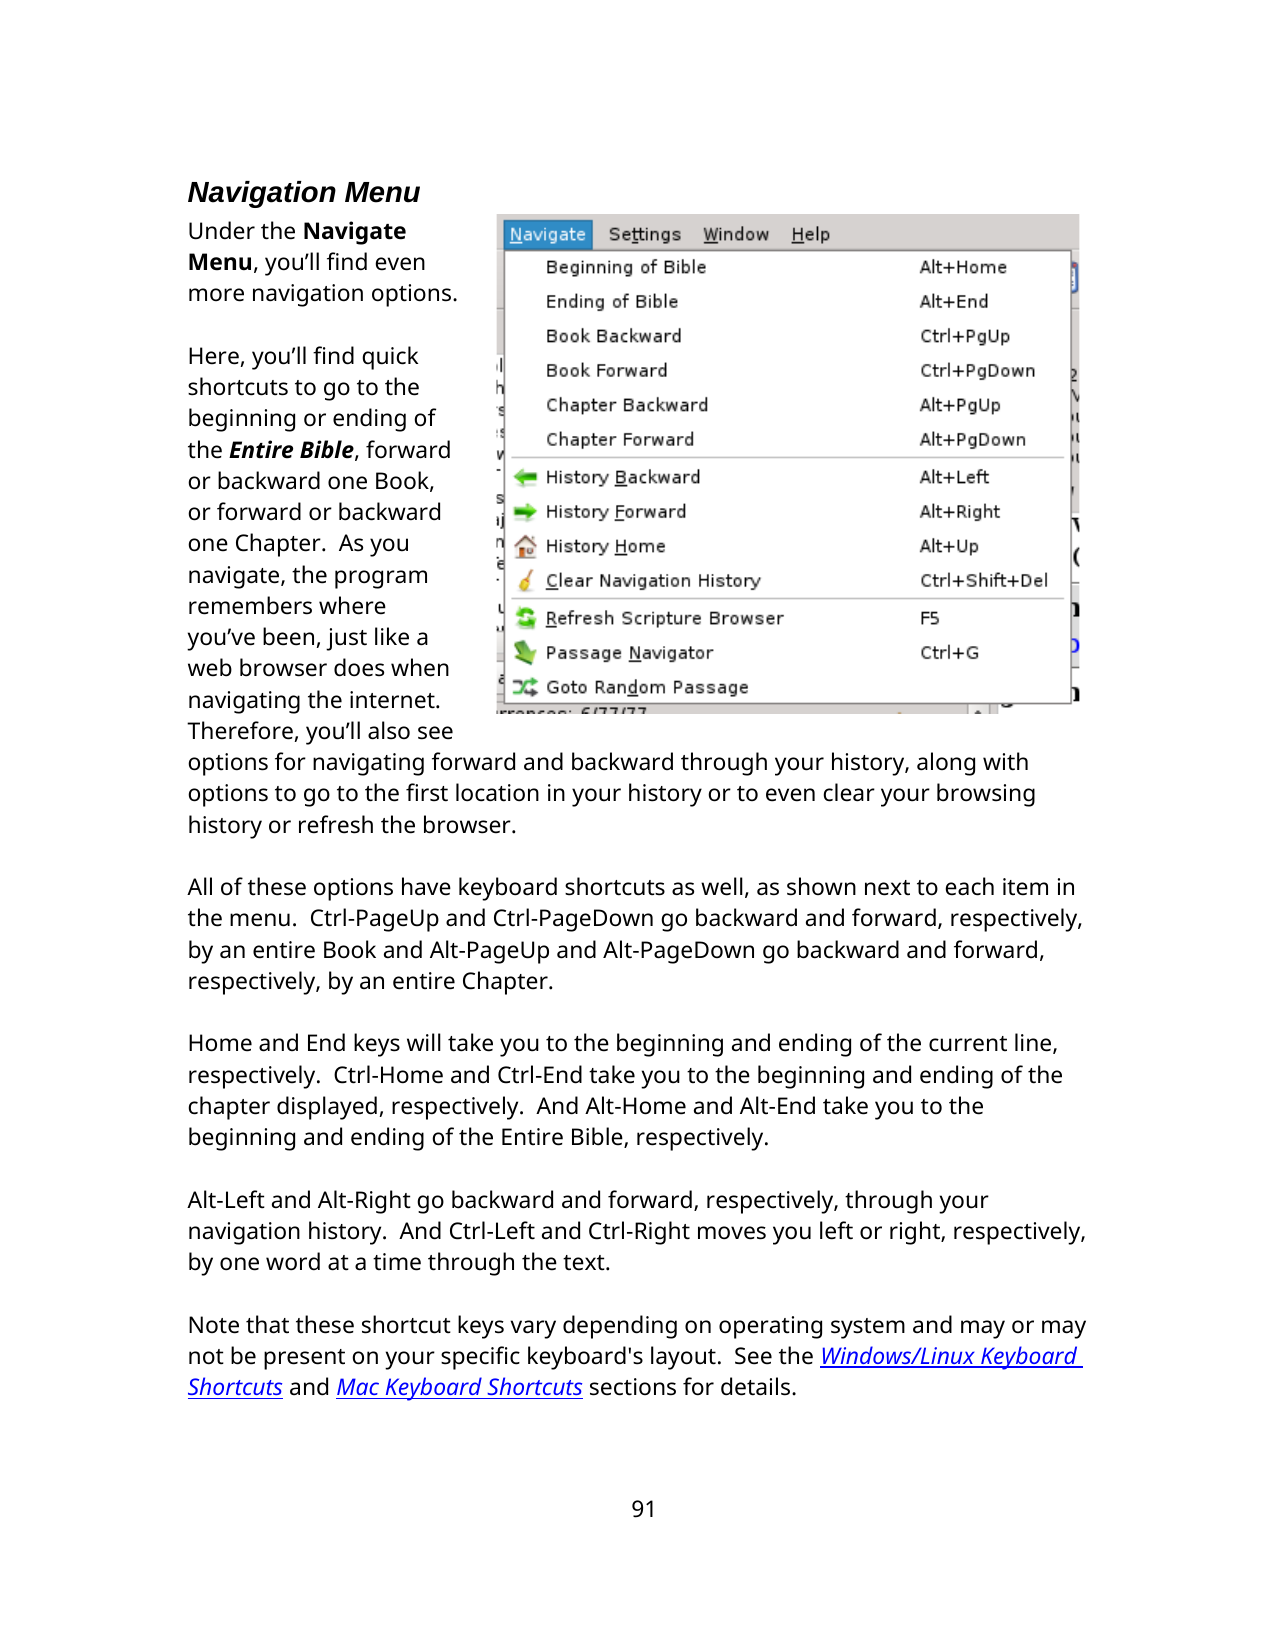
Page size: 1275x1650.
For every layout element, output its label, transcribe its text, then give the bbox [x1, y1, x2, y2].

text Home and End keys will take you to the beginning and ending of the current line, respectively. Ctrl-Home and Ctrl-End take you to the beginning and ending of the chapter displayed, respectively. And Alt-Home and Alt-End take you to the beginning and ending of the Entire Bible, respectively. [187, 1027, 1087, 1152]
text Note that these shortcut keys vary depending on operating system and may or may not be present on your specific keyboard's layout. See the Windows/Linux Keyboard Shortcuts and Mac Keyboard Shortcuts sections for details. [187, 1308, 1087, 1402]
text All of these options have keyboard shortcuts as well, as shown next to each item in the menu. Ctrl-PageUp and Ctrl-PageDown go backward and forward, respectively, by an entire Book and Alt-PageUp and Alt-PageDown go backward and forward, respectively, by an entire Chapter. [187, 871, 1087, 996]
text Under the Navigate Menu, you’ll find even more navigation options. [187, 215, 496, 308]
picture [496, 214, 1080, 714]
subtitle Navigation Menu [187, 175, 1087, 208]
text Alt-Left and Alt-Right go backward and forward, respectively, through your navigation history. And Ctrl-Left and Ctrl-Right moves you left or right, respectively, by one word at a time through the text. [187, 1183, 1087, 1277]
text Here, you’ll find quick shortcuts to go to the beginning or ending of the Entire Bible, forward or backward one Book, or forward or backward one Chapter. As you navigate, the program remembers where you’ve been, just like a web browser does when navigating the internet. Therefore, you’ll also see options for navigating forward and backward through your history, along with options to go to the first location in your history or to even clear your browsing history or refresh the browser. [187, 340, 1087, 840]
